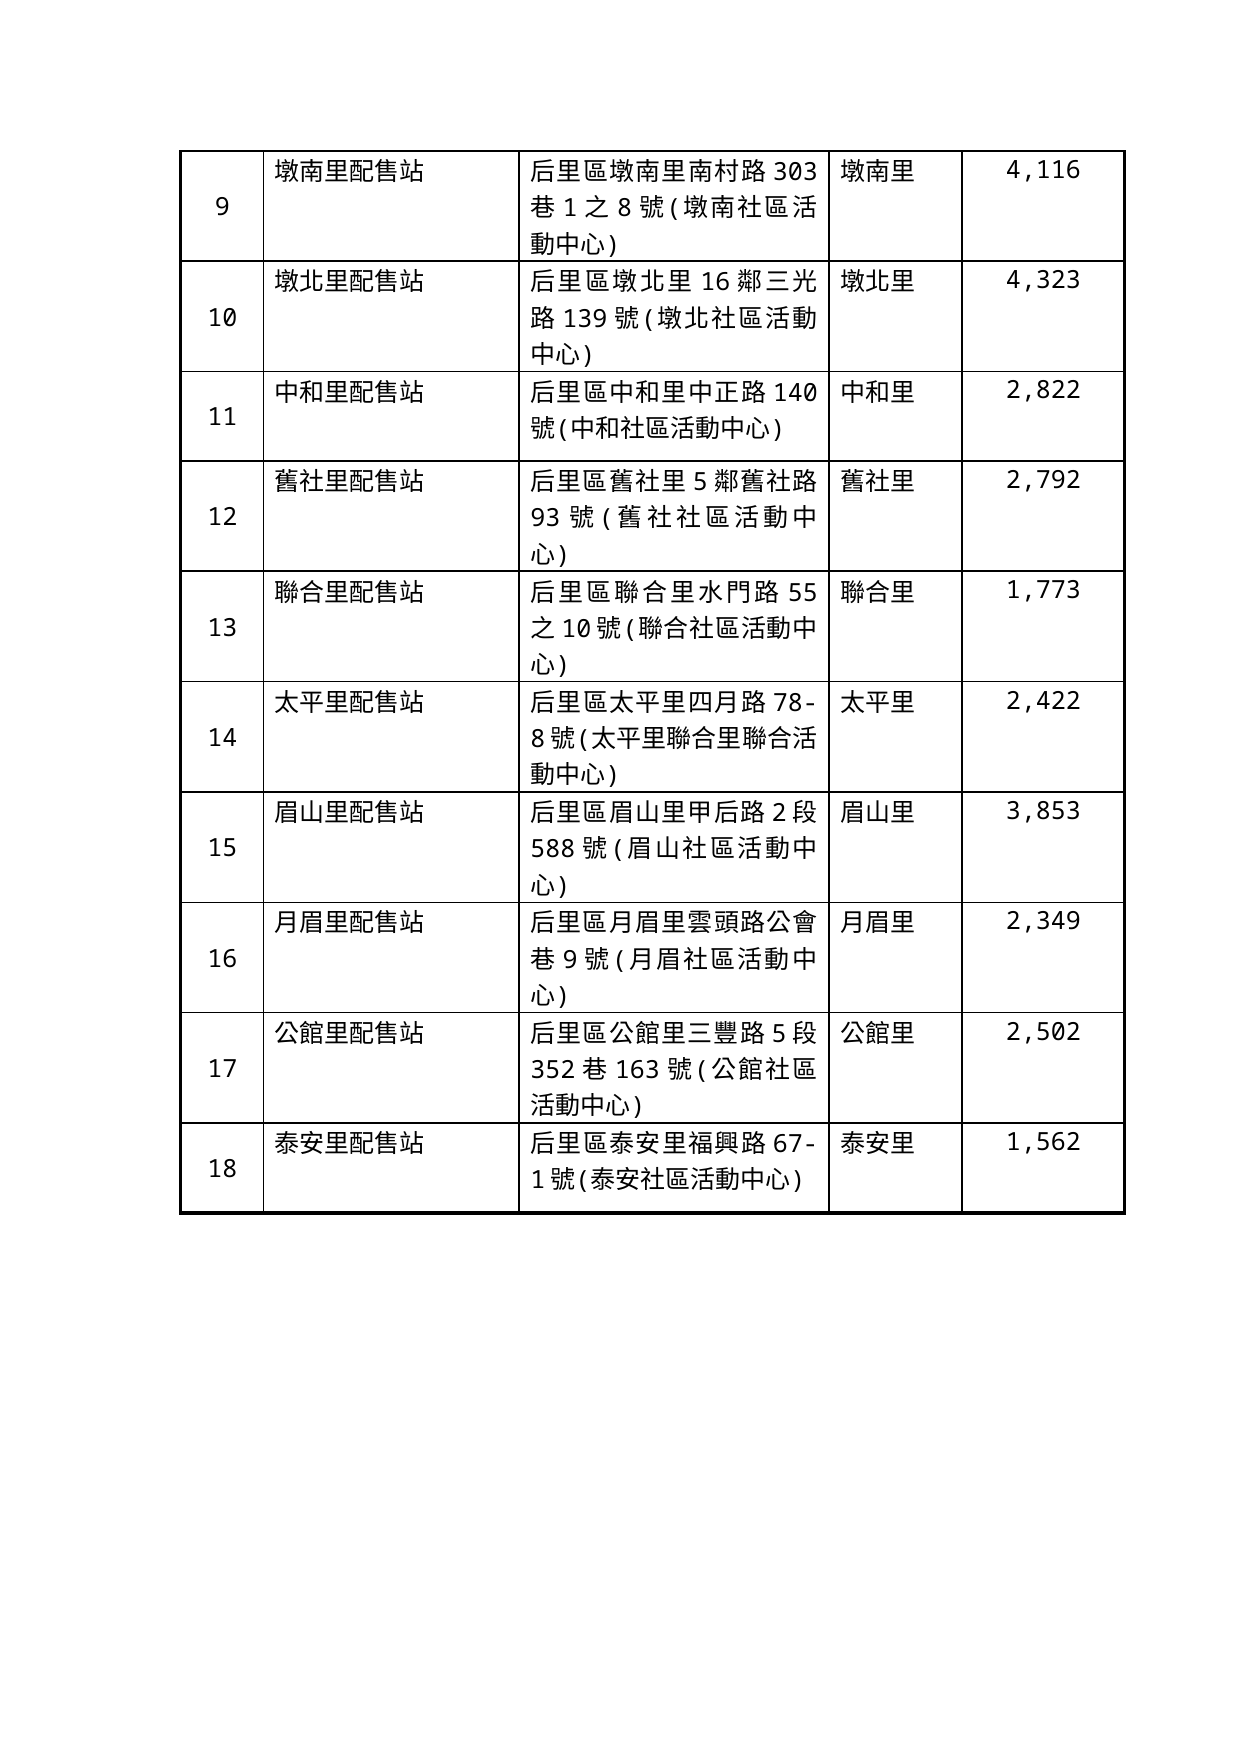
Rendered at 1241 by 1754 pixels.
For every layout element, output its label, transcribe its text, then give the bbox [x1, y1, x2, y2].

table_cell 18 [182, 1124, 263, 1211]
table_cell 12 [182, 462, 263, 570]
table_cell 墩北里 [830, 262, 961, 371]
table_cell 泰安里配售站 [264, 1124, 518, 1211]
table_cell 眉山里配售站 [264, 793, 518, 901]
table_cell 墩北里配售站 [264, 262, 518, 371]
table_cell 聯合里配售站 [264, 572, 518, 681]
table_cell 17 [182, 1013, 263, 1122]
table_cell 太平里配售站 [264, 682, 518, 791]
table_cell 11 [182, 372, 263, 460]
table_cell 后里區墩北里16鄰三光路139號(墩北社區活動中心) [520, 262, 828, 371]
table_cell 后里區泰安里福興路67-1號(泰安社區活動中心) [520, 1124, 828, 1211]
table_cell 聯合里 [830, 572, 961, 681]
table_cell 10 [182, 262, 263, 371]
table_cell 2,349 [963, 903, 1123, 1012]
table_cell 1,562 [963, 1124, 1123, 1211]
table_cell 中和里 [830, 372, 961, 460]
table_cell 14 [182, 682, 263, 791]
table_cell 4,323 [963, 262, 1123, 371]
table_cell 2,792 [963, 462, 1123, 570]
table_cell 月眉里配售站 [264, 903, 518, 1012]
table_cell 中和里配售站 [264, 372, 518, 460]
table_cell 眉山里 [830, 793, 961, 901]
table_cell 3,853 [963, 793, 1123, 901]
table_cell 月眉里 [830, 903, 961, 1012]
table_cell 2,422 [963, 682, 1123, 791]
table_cell 后里區中和里中正路140號(中和社區活動中心) [520, 372, 828, 460]
table_cell 泰安里 [830, 1124, 961, 1211]
table_cell 9 [182, 152, 263, 260]
table_cell 后里區太平里四月路78-8號(太平里聯合里聯合活動中心) [520, 682, 828, 791]
table_cell 后里區舊社里5鄰舊社路93號(舊社社區活動中心) [520, 462, 828, 570]
table_cell 后里區月眉里雲頭路公會巷9號(月眉社區活動中心) [520, 903, 828, 1012]
table_cell 2,502 [963, 1013, 1123, 1122]
table_cell 公館里 [830, 1013, 961, 1122]
table_cell 舊社里 [830, 462, 961, 570]
table_cell 13 [182, 572, 263, 681]
table_cell 16 [182, 903, 263, 1012]
table_cell 后里區眉山里甲后路2段588號(眉山社區活動中心) [520, 793, 828, 901]
table_cell 后里區公館里三豐路5段352巷163號(公館社區活動中心) [520, 1013, 828, 1122]
table_cell 2,822 [963, 372, 1123, 460]
table_cell 墩南里 [830, 152, 961, 260]
table_cell 公館里配售站 [264, 1013, 518, 1122]
table_cell 1,773 [963, 572, 1123, 681]
table_cell 后里區墩南里南村路303巷1之8號(墩南社區活動中心) [520, 152, 828, 260]
table_cell 舊社里配售站 [264, 462, 518, 570]
table_cell 墩南里配售站 [264, 152, 518, 260]
table_cell 后里區聯合里水門路55之10號(聯合社區活動中心) [520, 572, 828, 681]
table_cell 4,116 [963, 152, 1123, 260]
table_cell 太平里 [830, 682, 961, 791]
table_cell 15 [182, 793, 263, 901]
